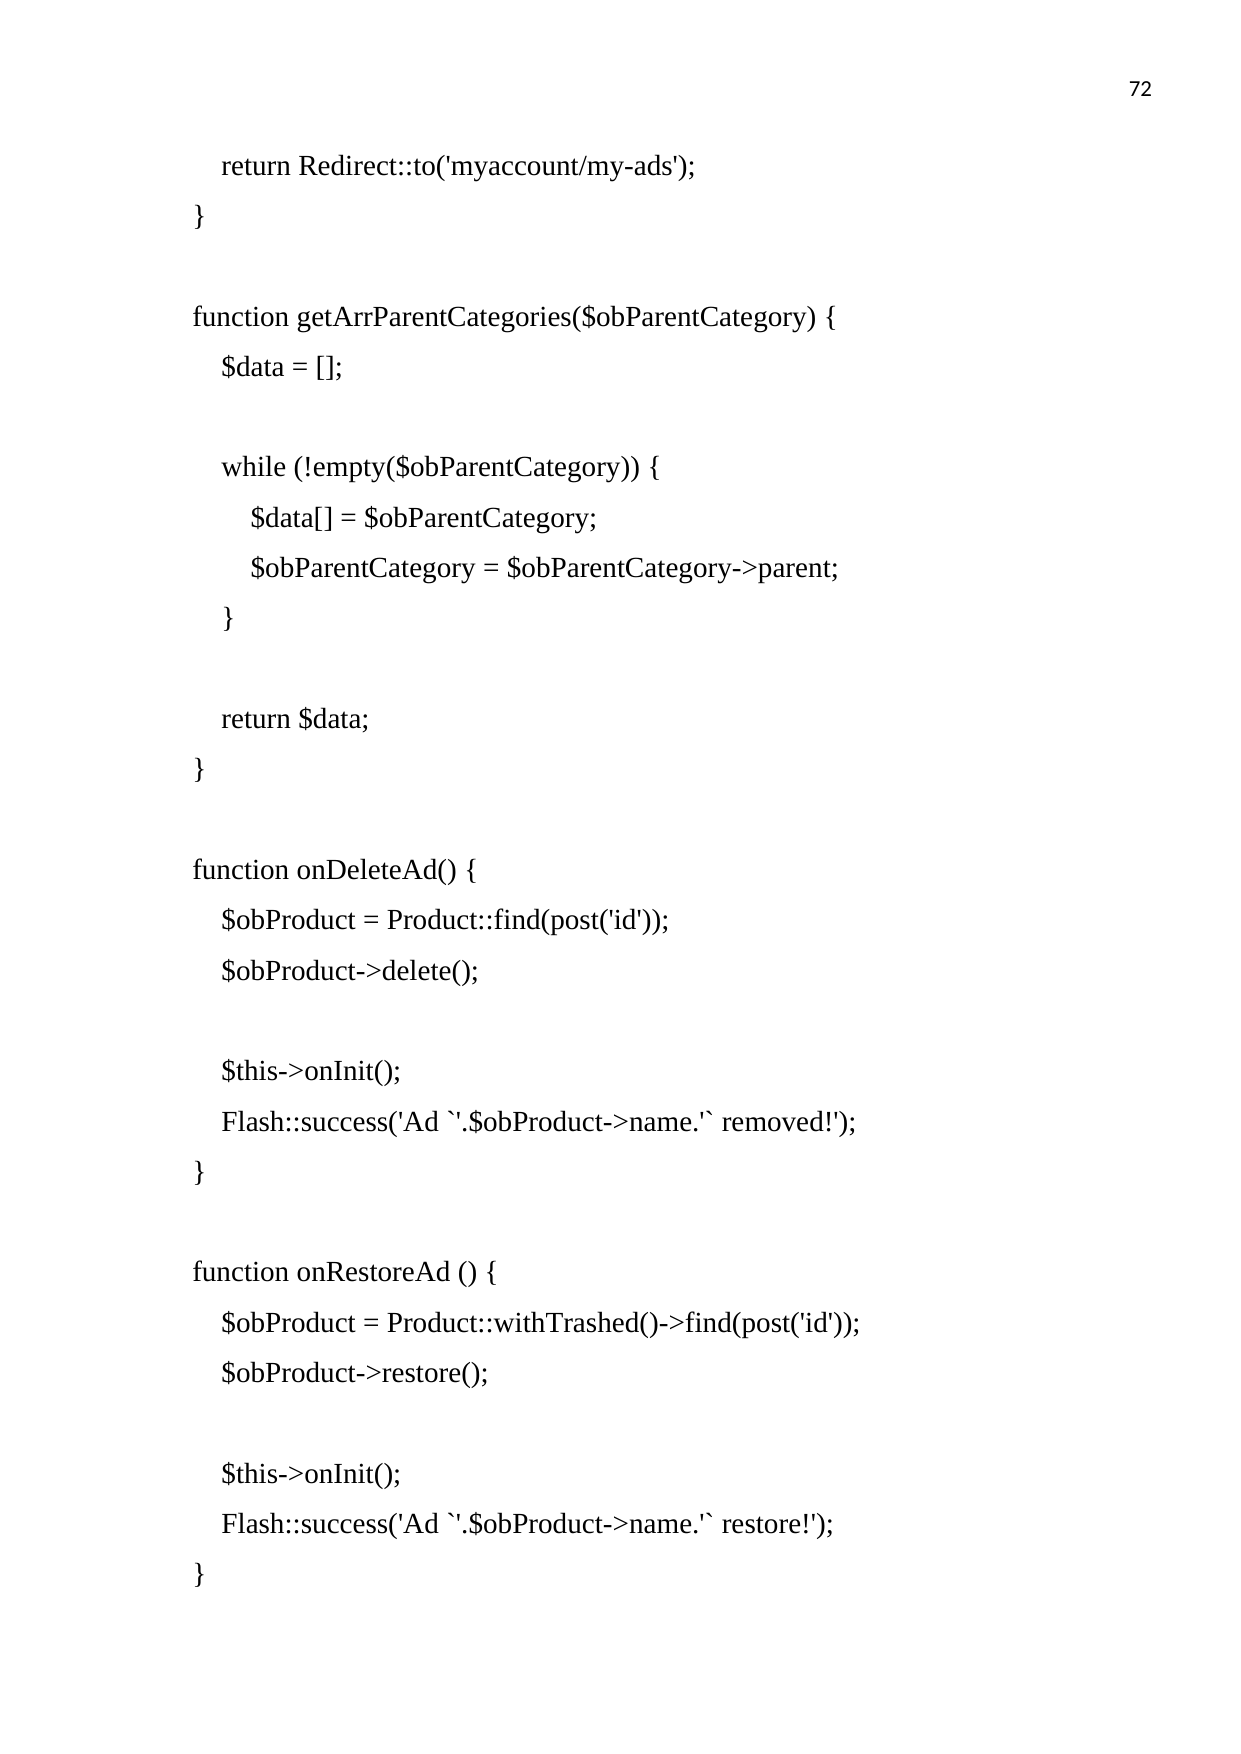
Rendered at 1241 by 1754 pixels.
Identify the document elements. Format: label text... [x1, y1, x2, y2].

text } [118, 601, 1152, 634]
text } [118, 1556, 1152, 1590]
text } [118, 198, 1152, 232]
text function onDeleteAd() { [118, 852, 1152, 886]
text while (!empty($obParentCategory)) { [118, 449, 1152, 483]
text Flash::success('Ad `'.$obProduct->name.'` removed!'); [118, 1104, 1152, 1137]
text } [118, 1154, 1152, 1187]
text Flash::success('Ad `'.$obProduct->name.'` restore!'); [118, 1506, 1152, 1540]
text $this->onInit(); [118, 1053, 1152, 1087]
text return $data; [118, 701, 1152, 735]
text $data = []; [118, 349, 1152, 382]
text $obParentCategory = $obParentCategory->parent; [118, 550, 1152, 584]
text return Redirect::to('myaccount/my-ads'); [118, 148, 1152, 181]
text } [118, 751, 1152, 785]
text $obProduct = Product::withTrashed()->find(post('id')); [118, 1305, 1152, 1338]
text function getArrParentCategories($obParentCategory) { [118, 299, 1152, 332]
text function onRestoreAd () { [118, 1254, 1152, 1288]
text $obProduct->delete(); [118, 953, 1152, 986]
text $obProduct = Product::find(post('id')); [118, 902, 1152, 936]
text $obProduct->restore(); [118, 1355, 1152, 1389]
text $data[] = $obParentCategory; [118, 500, 1152, 533]
text $this->onInit(); [118, 1456, 1152, 1489]
